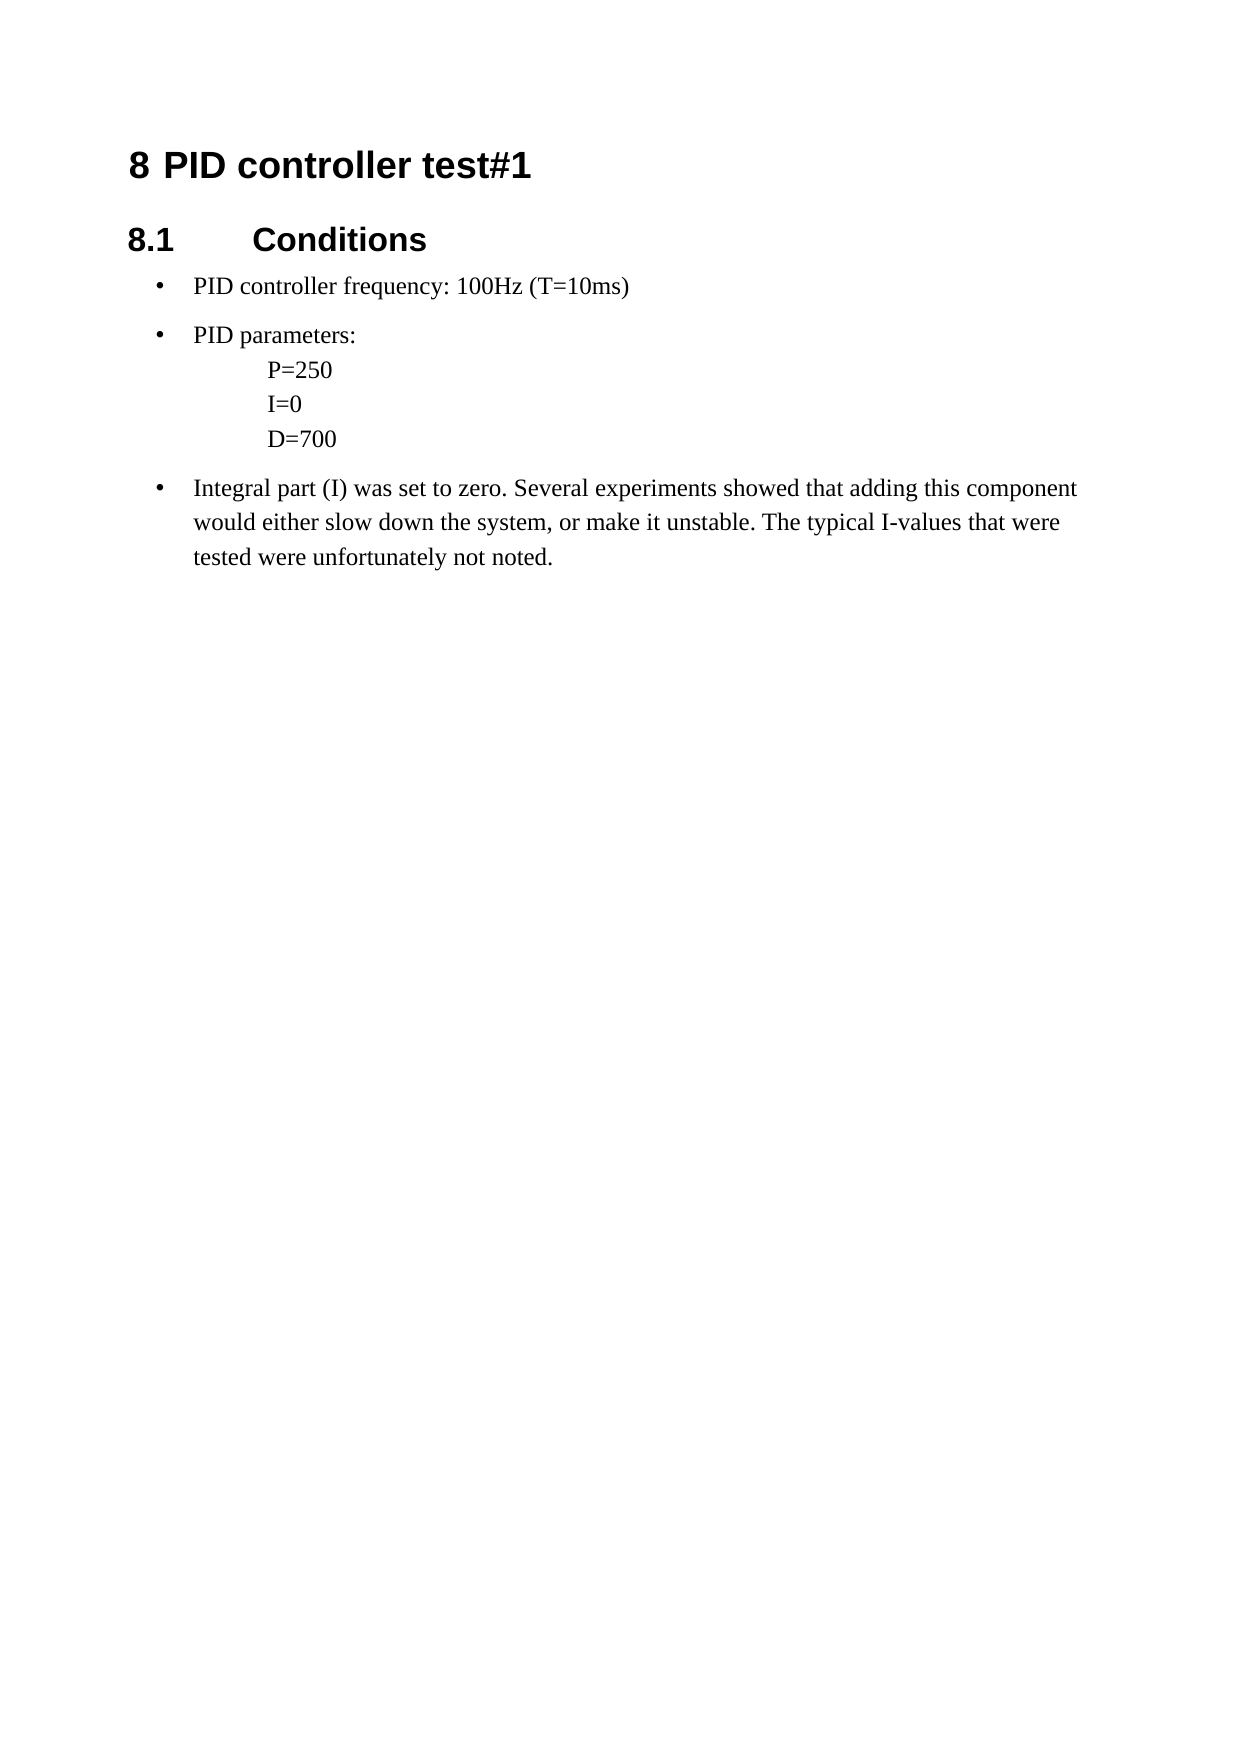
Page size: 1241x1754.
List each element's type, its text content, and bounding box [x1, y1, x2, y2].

list PID controller frequency: 100Hz (T=10ms) [156, 271, 1122, 300]
list Integral part (I) was set to zero. Several experiments showed that adding this component would either slow down the system, or make it unstable. The typical I-values that were tested were unfortunately not noted. [156, 473, 1122, 571]
subtitle Conditions [118, 220, 1122, 259]
list PID parameters: P=250 I=0 D=700 [156, 320, 1122, 452]
subtitle PID controller test#1 [118, 143, 1122, 187]
